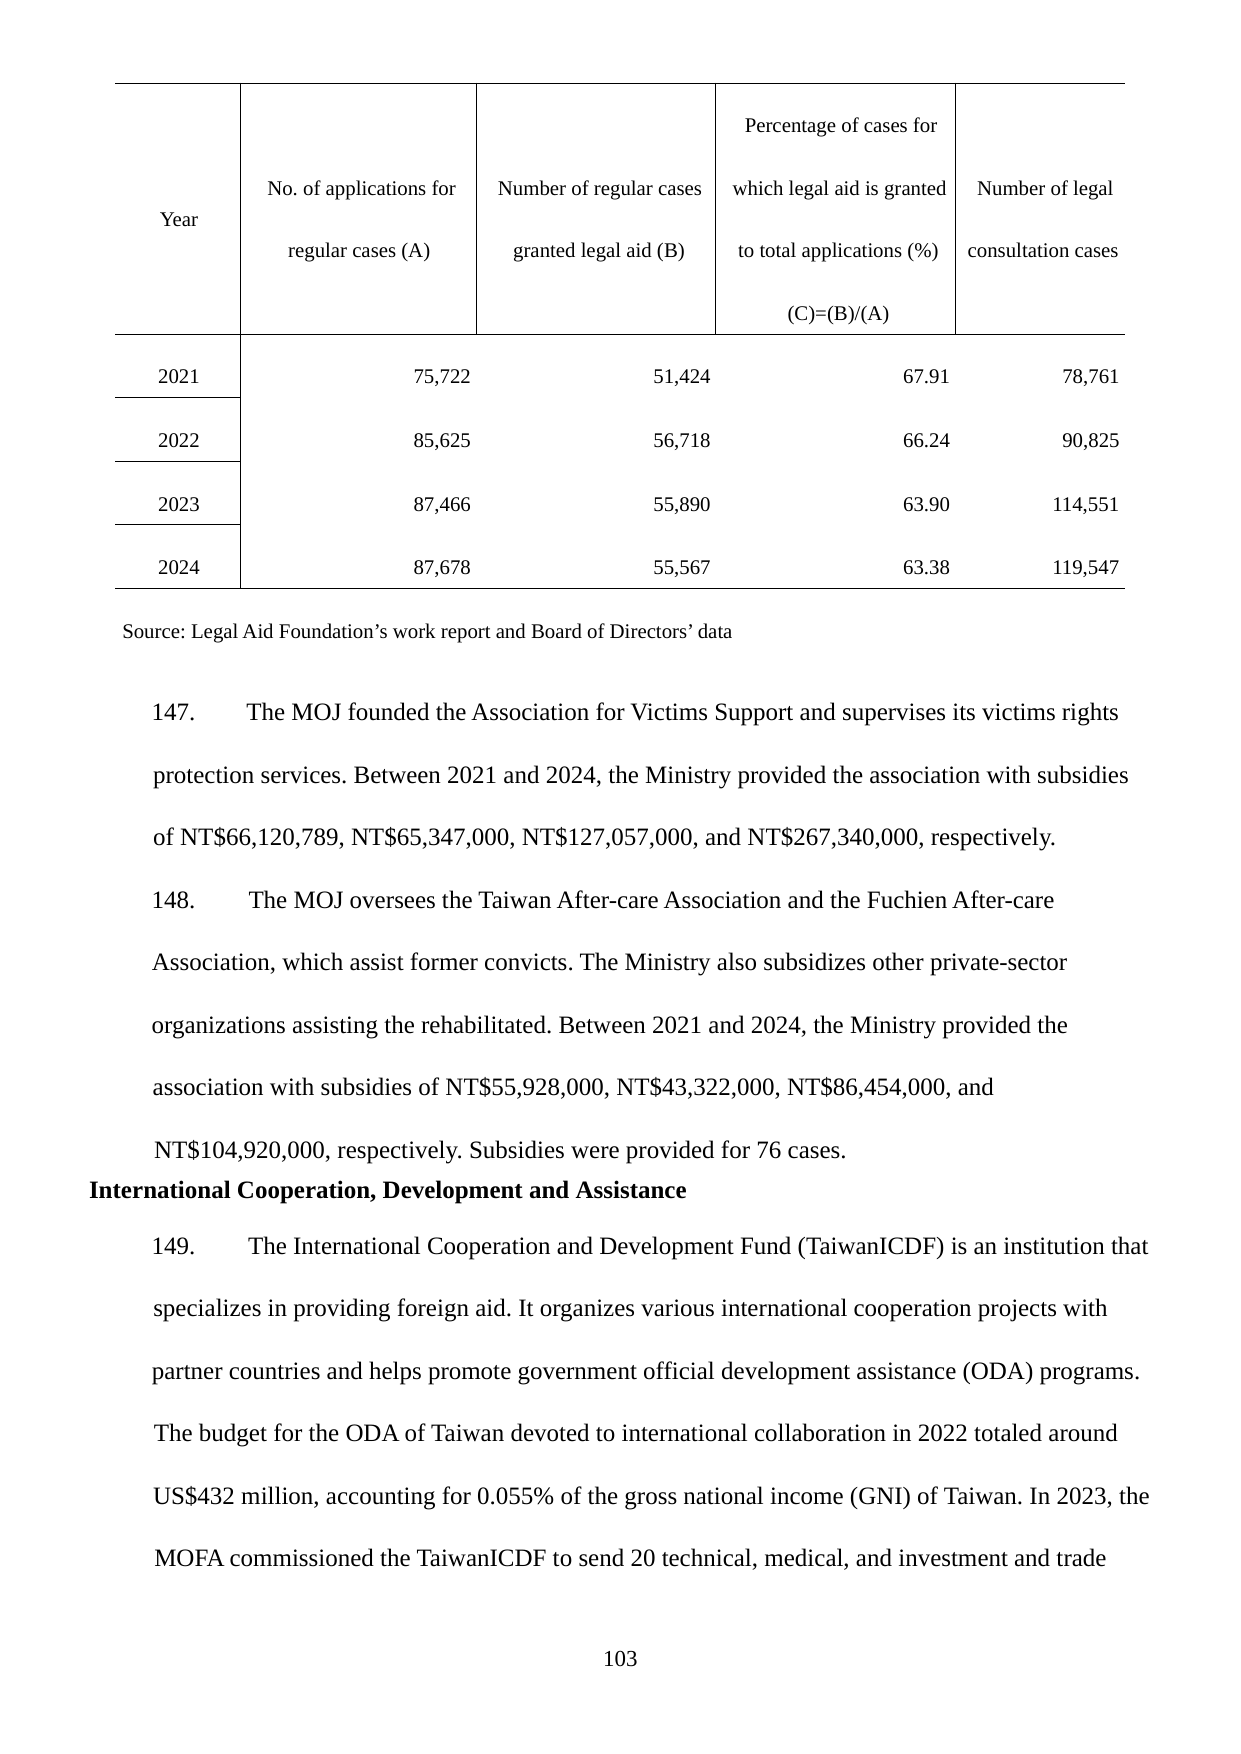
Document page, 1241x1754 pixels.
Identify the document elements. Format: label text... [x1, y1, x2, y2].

table_cell 55,567 [476, 524, 716, 588]
table_header Number of regular cases granted legal aid (B) [477, 84, 715, 334]
table_cell 56,718 [476, 397, 716, 461]
table_cell 55,890 [476, 461, 716, 524]
table_cell 119,547 [955, 524, 1125, 588]
list The MOJ oversees the Taiwan After-care Association and the Fuchien After-care Association, which assist former convicts. The Ministry also subsidizes other private-sector organizations assisting the rehabilitated. Between 2021 and 2024, the Ministry provided the association with subsidies of NT$55,928,000, NT$43,322,000, NT$86,454,000, and NT$104,920,000, respectively. Subsidies were provided for 76 cases. [142, 858, 1151, 1170]
table_header Percentage of cases for which legal aid is granted to total applications (%) (C)=(B)/(A) [716, 84, 955, 334]
table_cell 2022 [115, 398, 240, 461]
table_cell 2024 [115, 525, 240, 588]
table_cell 87,466 [241, 461, 476, 524]
table_cell 2023 [115, 462, 240, 524]
table_cell 78,761 [955, 335, 1125, 397]
table_header Year [115, 84, 240, 334]
table_cell 63.38 [716, 524, 955, 588]
table_cell 51,424 [476, 335, 716, 397]
table_cell 75,722 [241, 335, 476, 397]
table_cell 114,551 [955, 461, 1125, 524]
table_cell 66.24 [716, 397, 955, 461]
table_header Number of legal consultation cases [956, 84, 1125, 334]
table_cell 85,625 [241, 397, 476, 461]
table_cell 63.90 [716, 461, 955, 524]
subtitle International Cooperation, Development and Assistance [89, 1170, 1083, 1203]
table_header No. of applications for regular cases (A) [241, 84, 476, 334]
table_cell Source: Legal Aid Foundation’s work report and Board of Directors’ data [115, 589, 1125, 670]
table_cell 87,678 [241, 524, 476, 588]
table_cell 90,825 [955, 397, 1125, 461]
list The International Cooperation and Development Fund (TaiwanICDF) is an institution that specializes in providing foreign aid. It organizes various international cooperation projects with partner countries and helps promote government official development assistance (ODA) programs. The budget for the ODA of Taiwan devoted to international collaboration in 2022 totaled around US$432 million, accounting for 0.055% of the gross national income (GNI) of Taiwan. In 2023, the MOFA commissioned the TaiwanICDF to send 20 technical, medical, and investment and trade [142, 1203, 1151, 1578]
list The MOJ founded the Association for Victims Support and supervises its victims rights protection services. Between 2021 and 2024, the Ministry provided the association with subsidies of NT$66,120,789, NT$65,347,000, NT$127,057,000, and NT$267,340,000, respectively. [142, 670, 1151, 858]
table_cell 67.91 [716, 335, 955, 397]
table_cell 2021 [115, 335, 240, 397]
